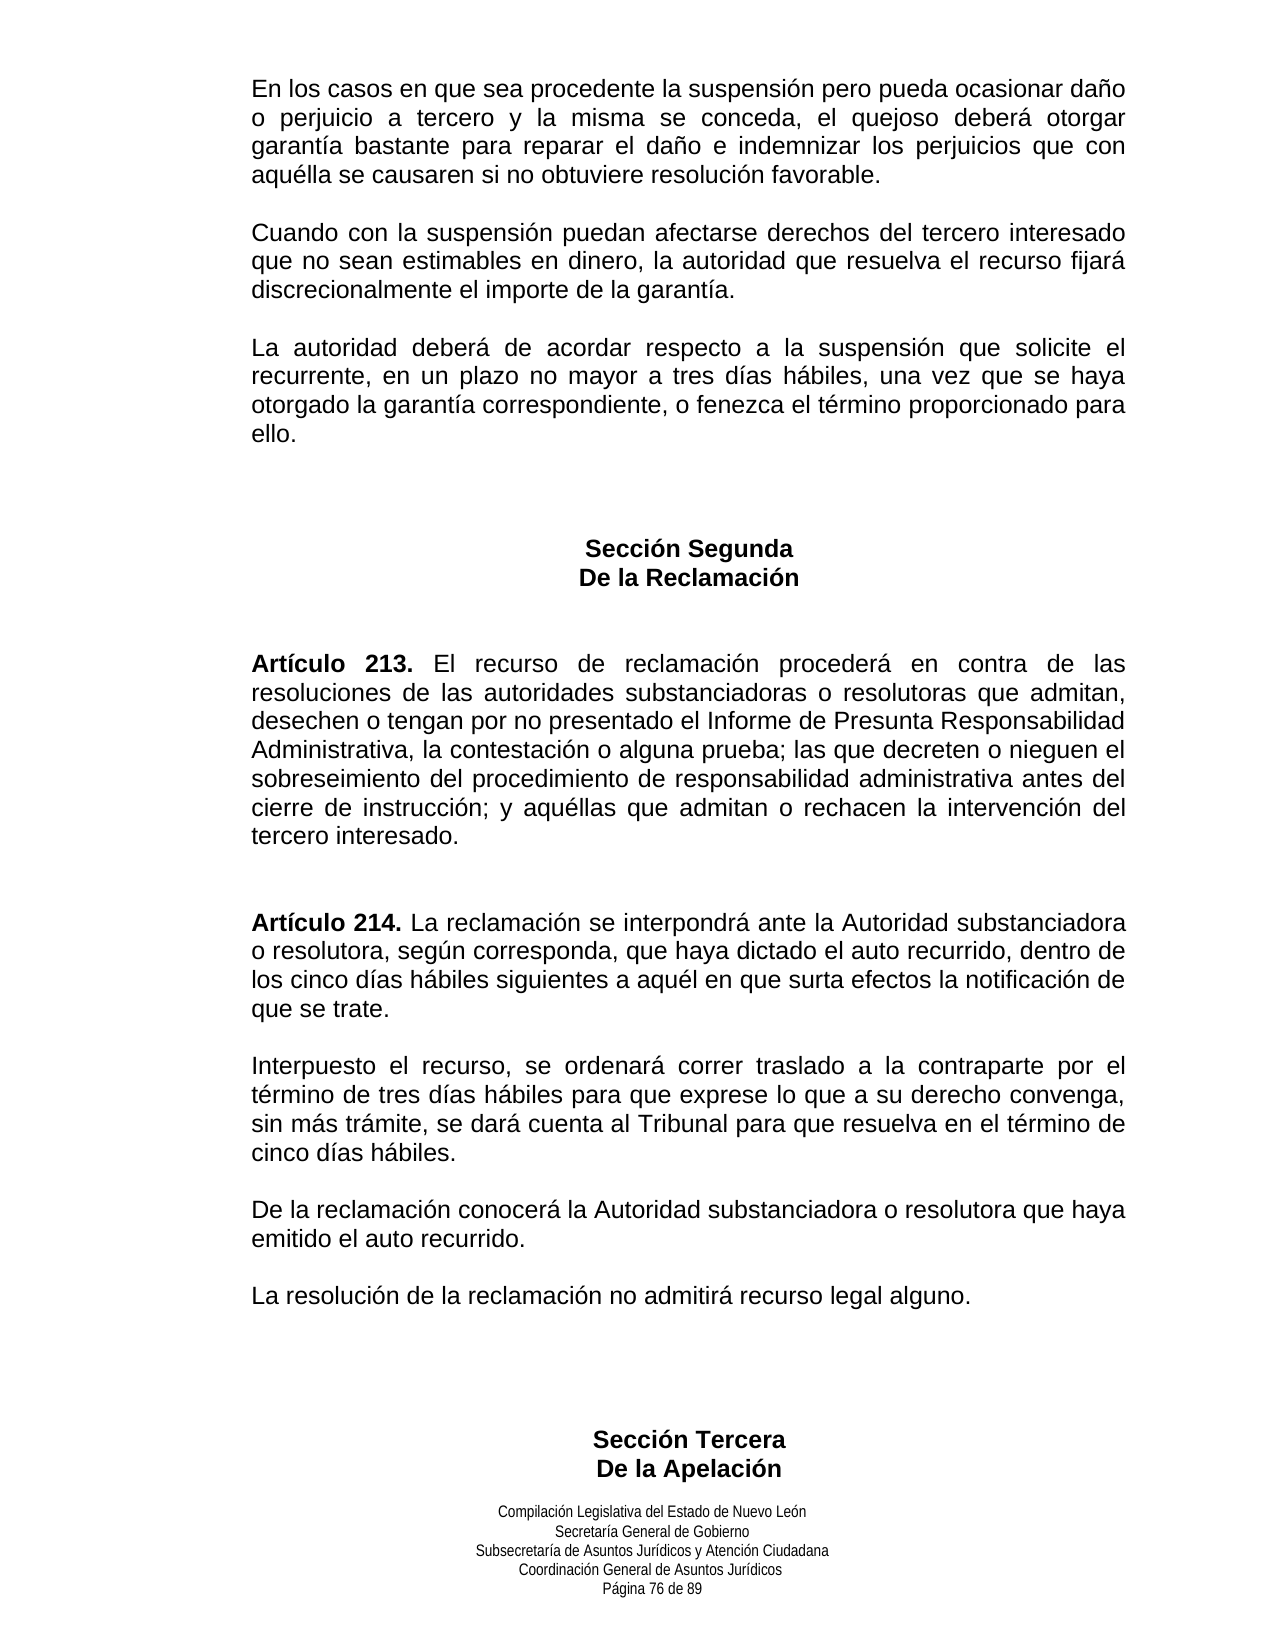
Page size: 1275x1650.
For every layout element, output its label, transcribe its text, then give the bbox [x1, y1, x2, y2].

text Interpuesto el recurso, se ordenará correr traslado a la contraparte por el término de tres días hábiles para que exprese lo que a su derecho convenga, sin más trámite, se dará cuenta al Tribunal para que resuelva en el término de cinco días hábiles. [251, 1051, 1127, 1166]
text En los casos en que sea procedente la suspensión pero pueda ocasionar daño o perjuicio a tercero y la misma se conceda, el quejoso deberá otorgar garantía bastante para reparar el daño e indemnizar los perjuicios que con aquélla se causaren si no obtuviere resolución favorable. [251, 74, 1127, 189]
text De la Reclamación [251, 563, 1127, 591]
text Artículo 213. El recurso de reclamación procederá en contra de las resoluciones de las autoridades substanciadoras o resolutoras que admitan, desechen o tengan por no presentado el Informe de Presunta Responsabilidad Administrativa, la contestación o alguna prueba; las que decreten o nieguen el sobreseimiento del procedimiento de responsabilidad administrativa antes del cierre de instrucción; y aquéllas que admitan o rechacen la intervención del tercero interesado. [251, 649, 1127, 850]
text La resolución de la reclamación no admitirá recurso legal alguno. [251, 1281, 1127, 1310]
text Artículo 214. La reclamación se interpondrá ante la Autoridad substanciadora o resolutora, según corresponda, que haya dictado el auto recurrido, dentro de los cinco días hábiles siguientes a aquél en que surta efectos la notificación de que se trate. [251, 908, 1127, 1023]
text Sección Tercera [251, 1425, 1127, 1454]
text La autoridad deberá de acordar respecto a la suspensión que solicite el recurrente, en un plazo no mayor a tres días hábiles, una vez que se haya otorgado la garantía correspondiente, o fenezca el término proporcionado para ello. [251, 333, 1127, 448]
text De la Apelación [251, 1454, 1127, 1483]
text Cuando con la suspensión puedan afectarse derechos del tercero interesado que no sean estimables en dinero, la autoridad que resuelva el recurso fijará discrecionalmente el importe de la garantía. [251, 218, 1127, 304]
text Sección Segunda [251, 534, 1127, 563]
text De la reclamación conocerá la Autoridad substanciadora o resolutora que haya emitido el auto recurrido. [251, 1195, 1127, 1253]
